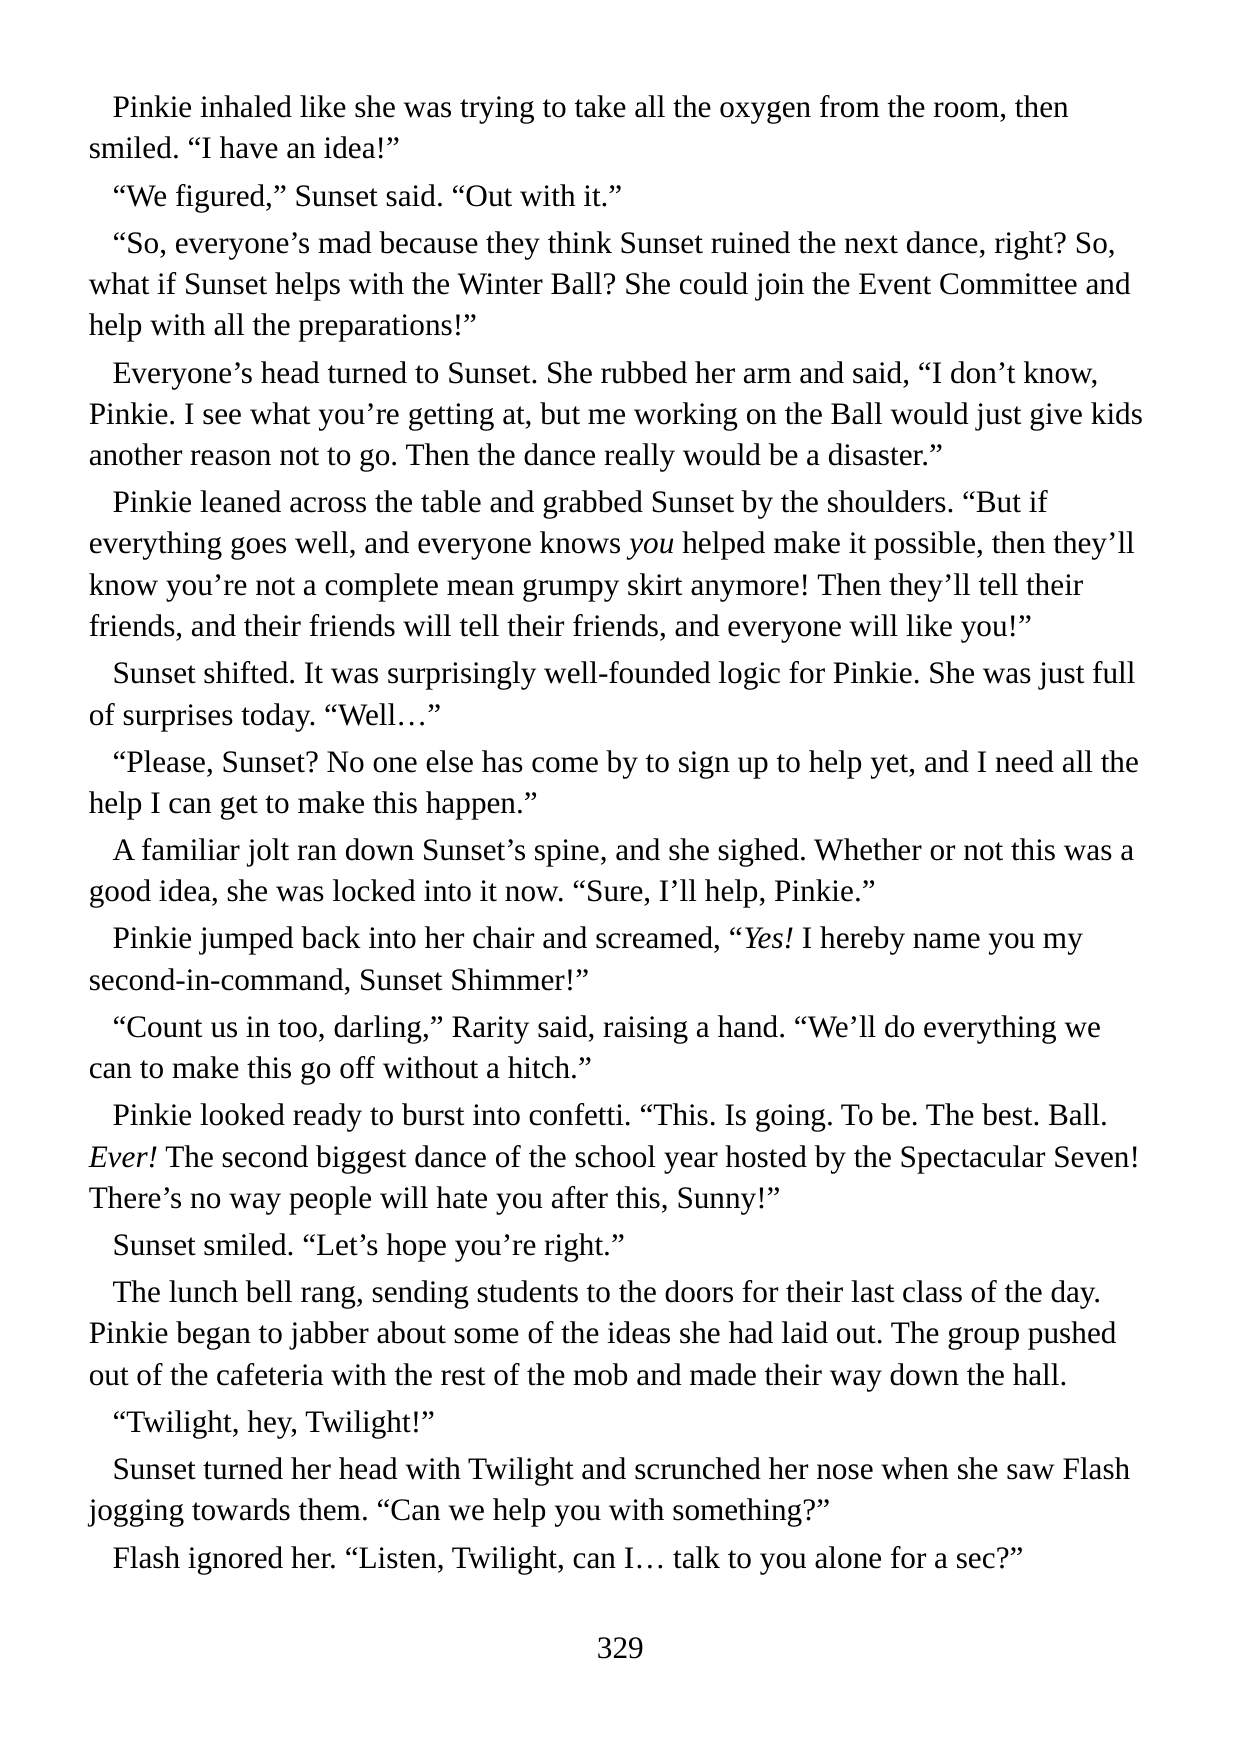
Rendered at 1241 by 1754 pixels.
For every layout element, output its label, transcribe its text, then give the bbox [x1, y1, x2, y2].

text Everyone’s head turned to Sunset. She rubbed her arm and said, “I don’t know, Pinkie. I see what you’re getting at, but me working on the Ball would just give kids another reason not to go. Then the dance really would be a disaster.” [88, 354, 1152, 472]
text Pinkie jumped back into her chair and screamed, “Yes! I hereby name you my second-in-command, Sunset Shimmer!” [88, 920, 1152, 997]
text “We figured,” Sunset said. “Out with it.” [88, 177, 1152, 213]
text Sunset shifted. It was surprisingly well-founded logic for Pinkie. She was just full of surprises today. “Well…” [88, 654, 1152, 732]
text Pinkie looked ready to burst into confetti. “This. Is going. To be. The best. Ball. Ever! The second biggest dance of the school year hosted by the Spectacular Seven! There’s no way people will hate you after this, Sunny!” [88, 1097, 1152, 1215]
text Sunset smiled. “Let’s hope you’re right.” [88, 1226, 1152, 1262]
text Pinkie leaned across the table and grabbed Sunset by the shoulders. “But if everything goes well, and everyone knows you helped make it possible, then they’ll know you’re not a complete mean grumpy skirt anymore! Then they’ll tell their friends, and their friends will tell their friends, and everyone will like you!” [88, 483, 1152, 643]
text “Count us in too, darling,” Rarity said, raising a hand. “We’ll do everything we can to make this go off without a hitch.” [88, 1008, 1152, 1085]
text The lunch bell rang, sending students to the doors for their last class of the day. Pinkie began to jabber about some of the ideas she had laid out. The group pushed out of the cafeteria with the rest of the mob and made their way down the hall. [88, 1273, 1152, 1392]
text “Twilight, hey, Twilight!” [88, 1403, 1152, 1439]
text Pinkie inhaled like she was trying to take all the oxygen from the room, then smiled. “I have an idea!” [88, 88, 1152, 166]
text A familiar jolt ran down Sunset’s spine, and she sighed. Whether or not this was a good idea, she was locked into it now. “Sure, I’ll help, Pinkie.” [88, 831, 1152, 908]
text Flash ignored her. “Listen, Twilight, can I… talk to you alone for a sec?” [88, 1539, 1152, 1575]
text “Please, Sunset? No one else has come by to sign up to help yet, and I need all the help I can get to make this happen.” [88, 743, 1152, 820]
text “So, everyone’s mad because they think Sunset ruined the next dance, right? So, what if Sunset helps with the Winter Ball? She could join the Event Committee and help with all the preparations!” [88, 224, 1152, 343]
text Sunset turned her head with Twilight and scrunched her nose when she saw Flash jogging towards them. “Can we help you with something?” [88, 1450, 1152, 1528]
